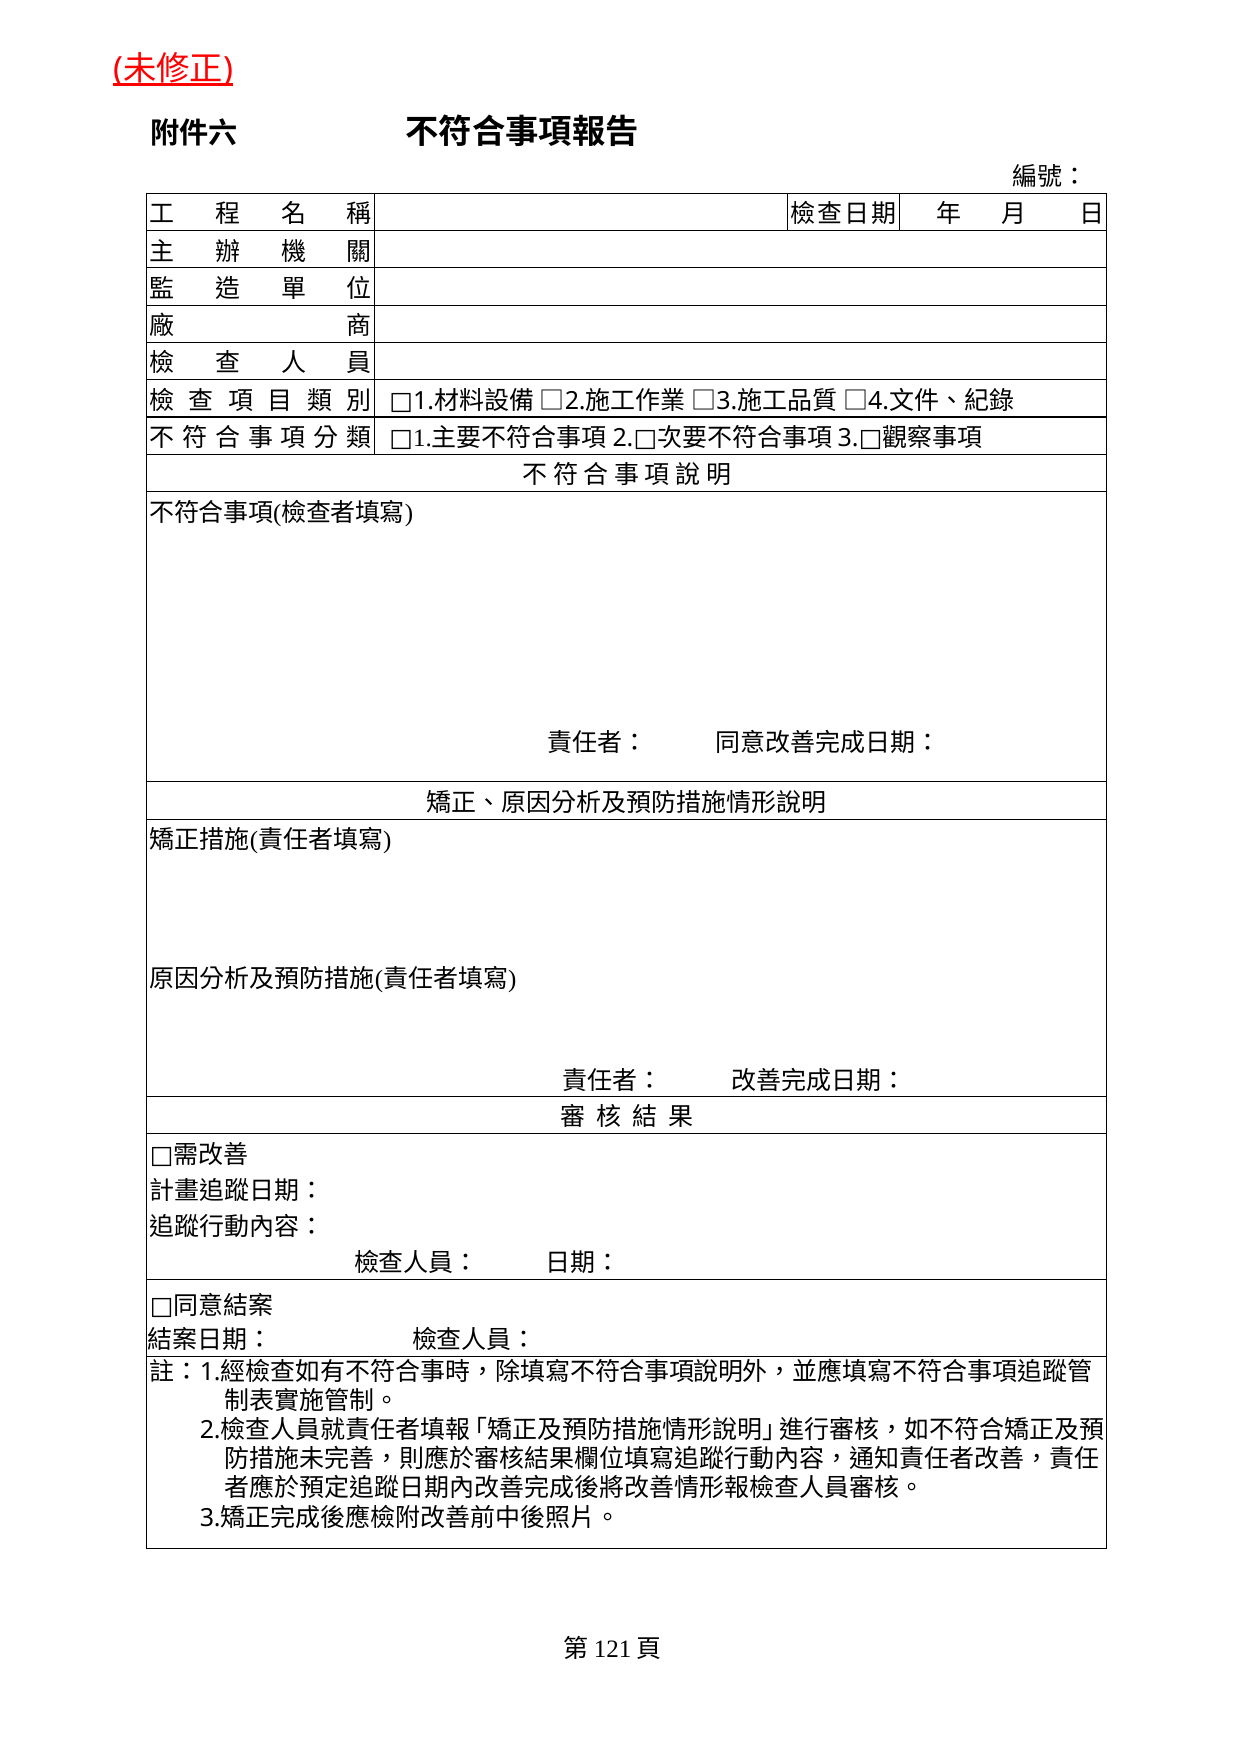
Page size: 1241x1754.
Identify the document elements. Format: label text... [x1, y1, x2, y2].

table_cell [375, 306, 1106, 342]
table_cell 檢查項目類別 [147, 380, 374, 416]
table_cell 註：1.經檢查如有不符合事時，除填寫不符合事項說明外，並應填寫不符合事項追蹤管制表實施管制。 2.檢查人員就責任者填報「矯正及預防措施情形說明」進行審核，如不符合矯正及預防措施未完善，則應於審核結果欄位填寫追蹤行動內容，通知責任者改善，責任者應於預定追蹤日期內改善完成後將改善情形報檢查人員審核。 3.矯正完成後應檢附改善前中後照片。 [147, 1357, 1106, 1548]
text (未修正) [113, 42, 289, 86]
table_cell 不符合事項分類 [147, 418, 374, 454]
table_cell □同意結案 結案日期： 檢查人員： [147, 1280, 1106, 1356]
table_header 月 [965, 194, 1029, 230]
table_header 檢查日期 [788, 194, 899, 230]
table_cell □1.主要不符合事項 2.□次要不符合事項 3.□觀察事項 [375, 418, 1106, 454]
table_cell [375, 231, 1106, 267]
text 編號： [787, 156, 1087, 193]
table_cell 審 核 結 果 [147, 1097, 1106, 1133]
table_header 日 [1030, 194, 1106, 230]
table_cell [375, 268, 1106, 304]
table_header 年 [900, 194, 964, 230]
table_header 工程名稱 [147, 194, 374, 230]
table_header [375, 194, 787, 230]
table_cell □1.材料設備 □2.施工作業 □3.施工品質 □4.文件、紀錄 [375, 380, 1106, 416]
text [98, 35, 304, 94]
table_cell 矯正措施(責任者填寫) 原因分析及預防措施(責任者填寫) 責任者： 改善完成日期： [147, 820, 1106, 1096]
table_cell 不符合事項(檢查者填寫) 責任者： 同意改善完成日期： [147, 492, 1106, 781]
table_cell [375, 343, 1106, 379]
table_cell 矯正、原因分析及預防措施情形說明 [147, 782, 1106, 818]
table_cell 檢查人員 [147, 343, 374, 379]
table_cell 廠商 [147, 306, 374, 342]
table_cell 監造單位 [147, 268, 374, 304]
table_cell 不 符 合 事 項 說 明 [147, 455, 1106, 491]
table_cell 主辦機關 [147, 231, 374, 267]
table_cell □需改善 計畫追蹤日期： 追蹤行動內容： 檢查人員： 日期： [147, 1134, 1106, 1279]
text 附件六 不符合事項報告 [150, 94, 1087, 156]
